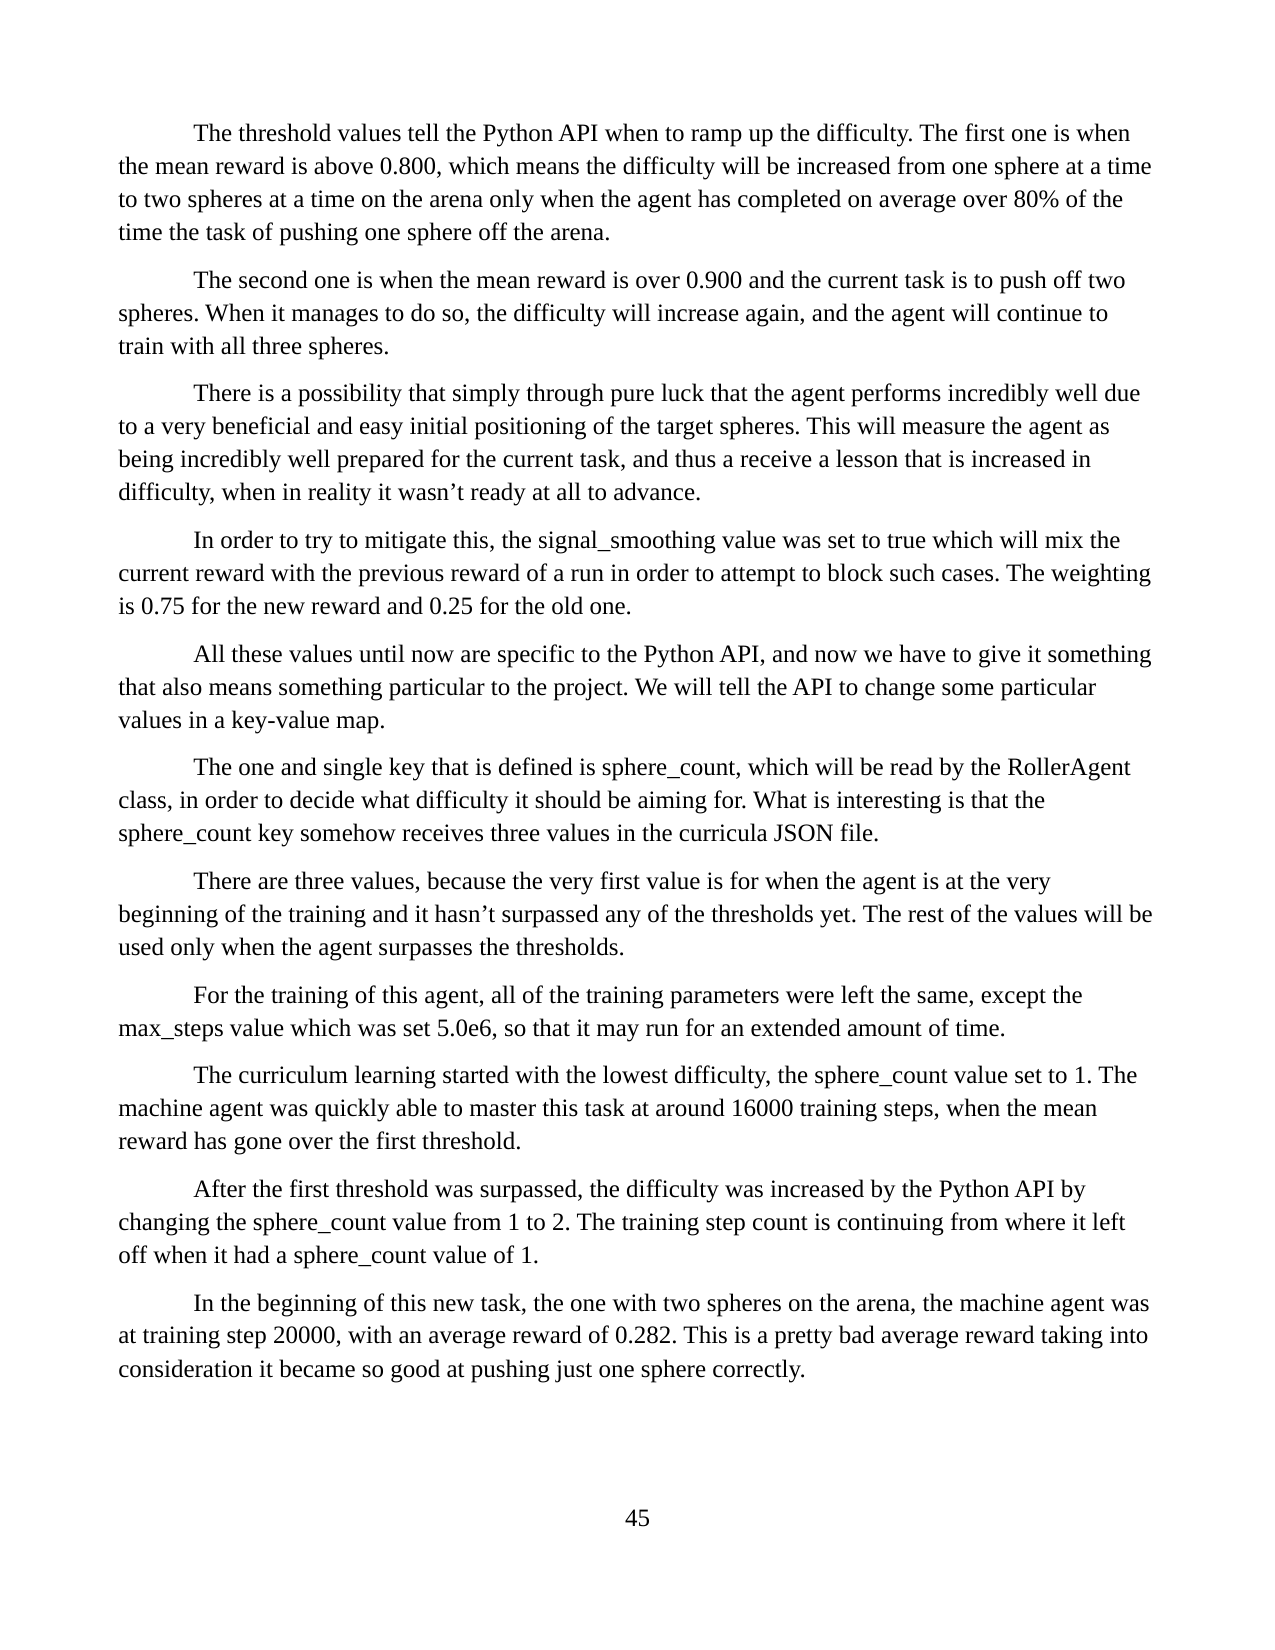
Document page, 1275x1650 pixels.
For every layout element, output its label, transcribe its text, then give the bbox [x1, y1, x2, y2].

text For the training of this agent, all of the training parameters were left the same, except the max_steps value which was set 5.0e6, so that it may run for an extended amount of time. [118, 980, 1157, 1041]
text In order to try to mitigate this, the signal_smoothing value was set to true which will mix the current reward with the previous reward of a run in order to attempt to block such cases. The weighting is 0.75 for the new reward and 0.25 for the old one. [118, 525, 1157, 620]
text The one and single key that is defined is sphere_count, which will be read by the RollerAgent class, in order to decide what difficulty it should be aiming for. What is interesting is that the sphere_count key somehow receives three values in the curricula JSON file. [118, 752, 1157, 847]
text The second one is when the mean reward is over 0.900 and the current task is to push off two spheres. When it manages to do so, the difficulty will increase again, and the agent will continue to train with all three spheres. [118, 265, 1157, 359]
text After the first threshold was surpassed, the difficulty was increased by the Python API by changing the sphere_count value from 1 to 2. The training step count is continuing from where it left off when it had a sphere_count value of 1. [118, 1174, 1157, 1269]
text All these values until now are specific to the Python API, and now we have to give it something that also means something particular to the project. We will tell the API to change some particular values in a key-value map. [118, 639, 1157, 733]
text In the beginning of this new task, the one with two spheres on the arena, the machine agent was at training step 20000, with an average reward of 0.282. This is a pretty bad average reward taking into consideration it became so good at pushing just one sphere correctly. [118, 1288, 1157, 1382]
text The threshold values tell the Python API when to ramp up the difficulty. The first one is when the mean reward is above 0.800, which means the difficulty will be increased from one sphere at a time to two spheres at a time on the arena only when the agent has completed on average over 80% of the time the task of pushing one sphere off the arena. [118, 118, 1157, 246]
text There is a possibility that simply through pure luck that the agent performs incredibly well due to a very beneficial and easy initial positioning of the target spheres. This will measure the agent as being incredibly well prepared for the current task, and thus a receive a lesson that is increased in difficulty, when in reality it wasn’t ready at all to advance. [118, 378, 1157, 506]
text There are three values, because the very first value is for when the agent is at the very beginning of the training and it hasn’t surpassed any of the thresholds yet. The rest of the values will be used only when the agent surpasses the thresholds. [118, 866, 1157, 961]
text The curriculum learning started with the lowest difficulty, the sphere_count value set to 1. The machine agent was quickly able to master this task at around 16000 training steps, when the mean reward has gone over the first threshold. [118, 1060, 1157, 1155]
